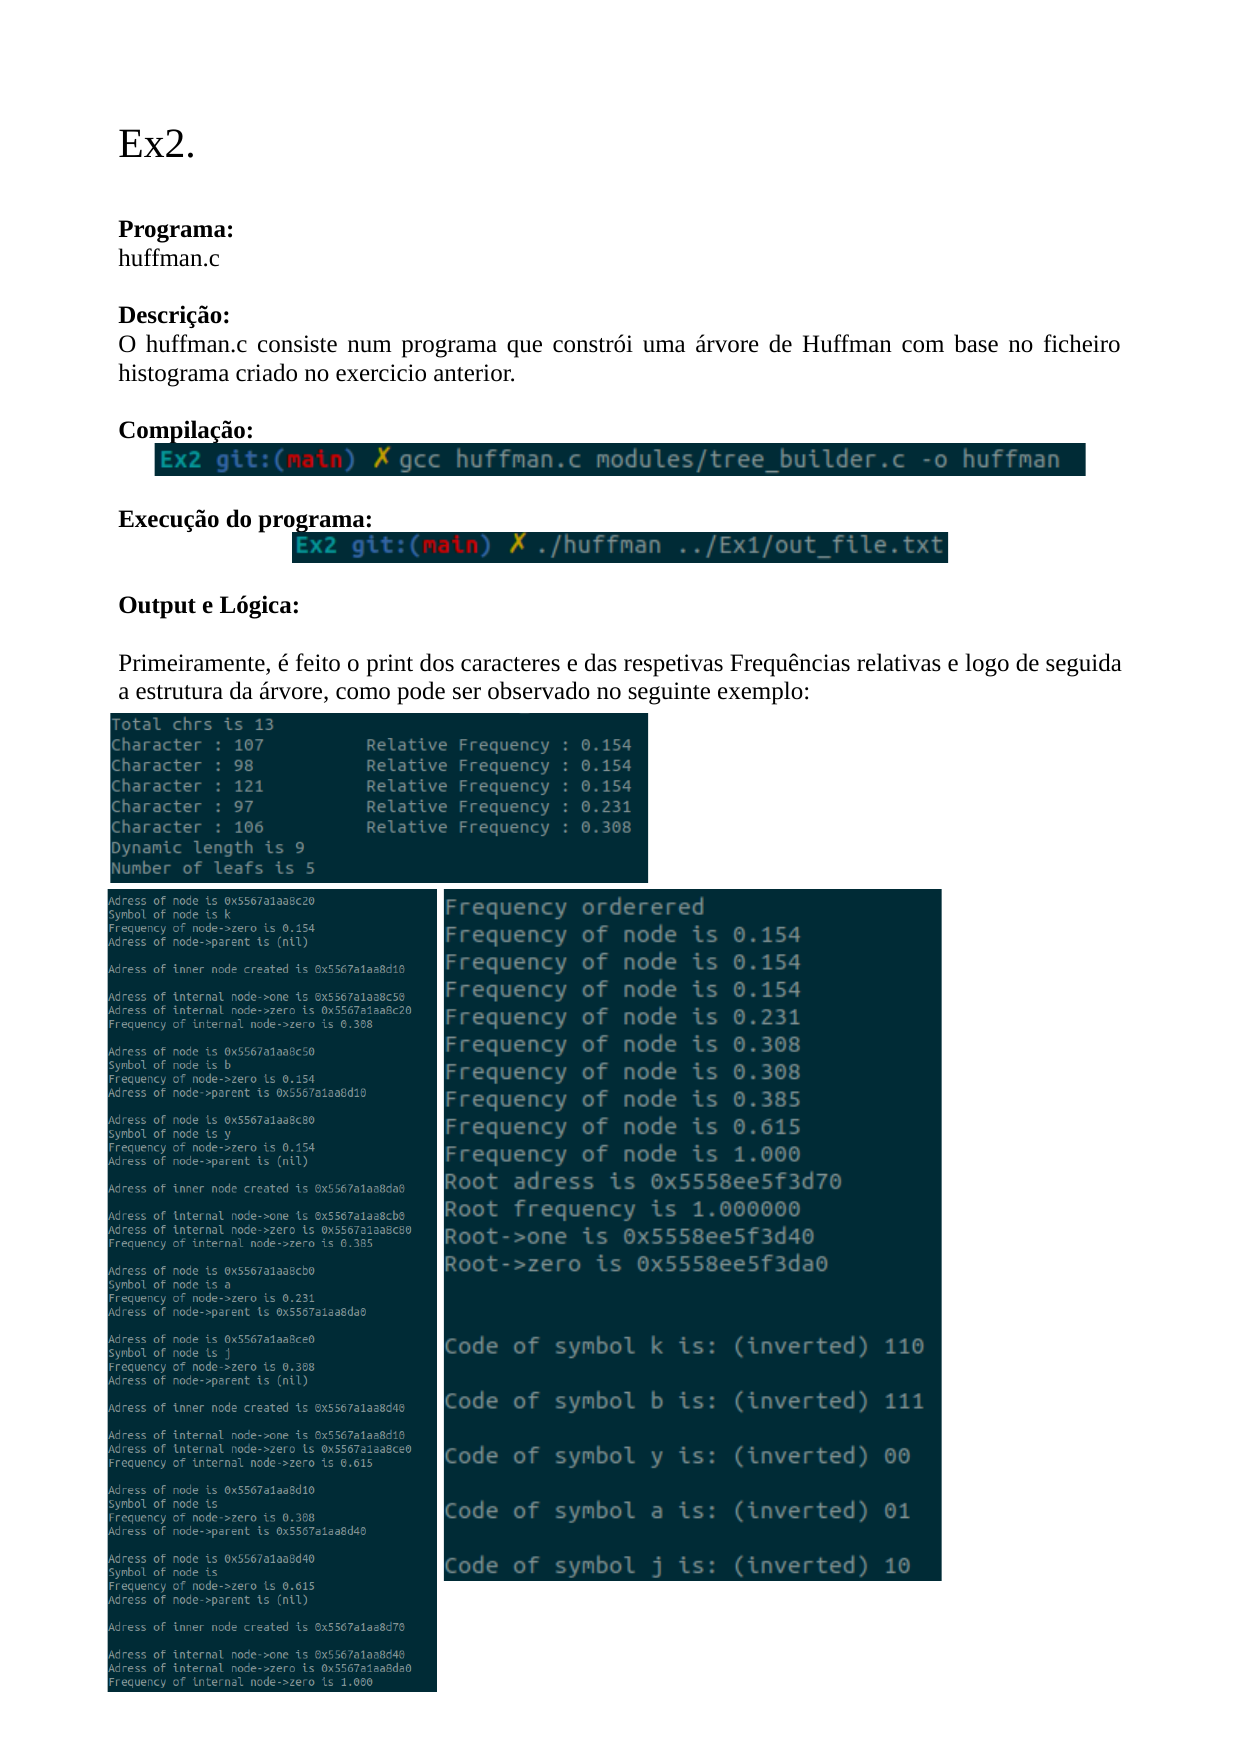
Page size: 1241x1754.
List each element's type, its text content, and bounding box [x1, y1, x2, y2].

picture [123, 820, 130, 832]
picture [625, 958, 635, 969]
picture [726, 454, 735, 467]
picture [215, 862, 222, 873]
picture [447, 927, 456, 942]
picture [707, 1095, 717, 1106]
picture [487, 1561, 498, 1573]
picture [652, 903, 663, 914]
picture [776, 1561, 787, 1573]
picture [789, 1342, 801, 1353]
picture [625, 1122, 635, 1134]
picture [866, 454, 876, 467]
picture [245, 822, 263, 832]
picture [514, 903, 526, 914]
picture [583, 1150, 595, 1161]
picture [210, 1143, 217, 1150]
picture [860, 1446, 867, 1467]
picture [542, 454, 552, 467]
picture [210, 1074, 216, 1082]
picture [480, 762, 508, 774]
picture [624, 903, 636, 914]
picture [439, 742, 447, 750]
picture [461, 1122, 470, 1134]
picture [583, 930, 595, 942]
picture [613, 785, 620, 791]
picture [529, 1259, 538, 1271]
picture [542, 824, 547, 836]
picture [639, 1232, 648, 1244]
picture [461, 822, 467, 832]
picture [110, 781, 120, 791]
picture [153, 804, 171, 812]
picture [680, 1256, 690, 1271]
text Execução do programa: [118, 504, 1122, 533]
picture [134, 719, 140, 730]
picture [764, 535, 773, 557]
picture [789, 1037, 800, 1052]
picture [680, 1502, 690, 1518]
picture [613, 744, 620, 750]
picture [123, 845, 130, 856]
picture [423, 540, 449, 553]
picture [694, 1451, 703, 1463]
picture [266, 719, 273, 730]
picture [665, 1067, 677, 1079]
picture [666, 1256, 676, 1271]
picture [144, 742, 150, 750]
picture [707, 985, 717, 997]
picture [501, 1013, 511, 1024]
picture [509, 532, 527, 554]
picture [625, 1013, 635, 1024]
picture [762, 1009, 772, 1024]
picture [542, 785, 547, 795]
picture [915, 1394, 923, 1408]
picture [604, 740, 610, 750]
picture [556, 1067, 566, 1084]
picture [776, 1452, 786, 1463]
picture [513, 454, 538, 467]
picture [860, 1336, 867, 1358]
picture [621, 540, 646, 553]
picture [488, 1255, 497, 1271]
picture [680, 1174, 690, 1189]
picture [624, 1229, 636, 1244]
picture [229, 965, 236, 972]
picture [367, 760, 375, 771]
picture [653, 1557, 661, 1577]
picture [410, 534, 419, 557]
picture [598, 1063, 609, 1079]
picture [501, 1095, 511, 1106]
picture [210, 924, 216, 931]
picture [803, 1171, 813, 1189]
picture [514, 1506, 526, 1518]
picture [789, 955, 801, 969]
picture [833, 535, 845, 553]
picture [694, 953, 703, 969]
picture [625, 1392, 635, 1408]
picture [680, 1229, 690, 1244]
picture [143, 721, 150, 730]
picture [501, 1067, 511, 1079]
picture [237, 740, 242, 750]
picture [556, 1561, 566, 1573]
picture [531, 826, 538, 832]
picture [287, 450, 341, 467]
picture [529, 1337, 540, 1353]
picture [154, 742, 171, 750]
picture [154, 783, 171, 791]
picture [598, 1090, 608, 1106]
picture [583, 1205, 594, 1216]
picture [625, 1095, 635, 1106]
picture [556, 1451, 566, 1463]
picture [488, 1173, 497, 1189]
picture [110, 740, 120, 750]
picture [680, 1392, 690, 1408]
text Compilação: [118, 415, 1122, 444]
picture [789, 982, 801, 997]
picture [598, 903, 607, 914]
picture [652, 1506, 662, 1518]
picture [775, 1226, 786, 1244]
picture [443, 1339, 457, 1353]
picture [471, 824, 477, 832]
picture [173, 845, 181, 853]
picture [325, 537, 336, 553]
picture [480, 783, 508, 794]
picture [191, 1626, 201, 1630]
picture [555, 1232, 567, 1244]
picture [693, 1035, 703, 1052]
picture [529, 1447, 540, 1463]
picture [694, 1397, 703, 1408]
picture [461, 930, 470, 942]
picture [420, 804, 426, 812]
picture [529, 903, 552, 914]
picture [721, 537, 731, 553]
picture [749, 1256, 758, 1271]
picture [803, 1259, 813, 1271]
picture [487, 1067, 497, 1083]
picture [175, 739, 181, 750]
picture [860, 1501, 867, 1522]
picture [789, 1506, 800, 1518]
picture [734, 1037, 746, 1052]
picture [734, 955, 746, 969]
picture [885, 1503, 897, 1518]
picture [625, 985, 635, 997]
picture [461, 801, 467, 812]
picture [480, 742, 508, 753]
picture [144, 783, 150, 791]
picture [501, 1122, 511, 1134]
picture [515, 1260, 526, 1269]
picture [597, 1232, 607, 1244]
picture [652, 1229, 662, 1244]
picture [837, 448, 848, 467]
picture [443, 1448, 456, 1463]
picture [762, 1037, 772, 1052]
picture [184, 824, 192, 832]
picture [246, 760, 252, 771]
picture [256, 740, 263, 750]
picture [666, 1177, 676, 1189]
picture [110, 763, 119, 771]
picture [582, 781, 590, 791]
picture [639, 903, 648, 914]
picture [195, 804, 201, 812]
picture [711, 450, 721, 467]
picture [579, 540, 590, 553]
picture [471, 804, 477, 812]
picture [598, 1008, 608, 1024]
picture [459, 1336, 484, 1353]
picture [246, 862, 253, 873]
picture [511, 804, 528, 812]
picture [511, 762, 528, 771]
picture [638, 924, 662, 942]
picture [542, 1259, 553, 1271]
picture [904, 536, 914, 553]
picture [195, 824, 201, 832]
picture [447, 1092, 456, 1106]
picture [133, 861, 161, 873]
picture [514, 1451, 526, 1463]
picture [107, 1652, 116, 1658]
picture [830, 1555, 854, 1573]
picture [528, 1171, 539, 1189]
picture [461, 958, 470, 969]
picture [597, 1035, 609, 1051]
picture [887, 1339, 895, 1353]
picture [378, 824, 386, 832]
picture [420, 821, 426, 832]
picture [531, 744, 538, 750]
picture [789, 1561, 800, 1573]
picture [776, 1506, 786, 1518]
picture [439, 804, 447, 812]
picture [459, 1500, 484, 1518]
picture [501, 930, 511, 942]
picture [163, 451, 172, 467]
picture [529, 1040, 552, 1052]
picture [459, 1555, 484, 1573]
picture [447, 1119, 456, 1134]
picture [429, 454, 440, 467]
picture [604, 760, 610, 771]
picture [818, 1502, 827, 1518]
picture [694, 1145, 703, 1161]
picture [583, 1446, 622, 1463]
picture [473, 1095, 497, 1111]
picture [210, 1294, 216, 1301]
picture [231, 450, 243, 467]
picture [210, 1581, 216, 1589]
picture [529, 1095, 552, 1106]
picture [176, 760, 181, 771]
picture [899, 1558, 911, 1573]
picture [810, 450, 820, 467]
picture [514, 1013, 526, 1024]
picture [789, 1064, 800, 1079]
picture [267, 841, 273, 853]
text huffman.c [118, 243, 1122, 271]
picture [762, 1342, 772, 1353]
picture [133, 742, 140, 750]
picture [176, 801, 181, 812]
picture [154, 718, 160, 730]
picture [582, 760, 590, 771]
picture [410, 760, 416, 771]
picture [598, 1255, 607, 1271]
picture [680, 1337, 690, 1353]
picture [885, 1448, 911, 1463]
picture [707, 1013, 717, 1024]
picture [565, 534, 576, 553]
picture [443, 1503, 456, 1518]
picture [860, 1391, 867, 1413]
picture [603, 801, 610, 812]
picture [556, 903, 566, 919]
picture [488, 1200, 497, 1216]
picture [429, 804, 436, 812]
picture [918, 540, 928, 553]
picture [487, 1451, 498, 1463]
picture [473, 903, 497, 919]
picture [816, 1256, 828, 1271]
picture [529, 1067, 552, 1079]
text Descrição: [118, 300, 1122, 329]
picture [225, 865, 233, 873]
picture [694, 1342, 703, 1353]
picture [901, 1394, 909, 1408]
picture [818, 1447, 827, 1463]
picture [830, 1445, 854, 1463]
picture [373, 446, 391, 468]
picture [486, 450, 497, 467]
picture [610, 1205, 621, 1216]
picture [734, 1009, 746, 1024]
picture [775, 1037, 787, 1052]
picture [625, 1177, 635, 1189]
picture [110, 801, 120, 812]
picture [529, 985, 552, 997]
picture [447, 982, 456, 997]
picture [625, 1337, 635, 1353]
picture [887, 1558, 895, 1573]
picture [521, 824, 528, 832]
picture [552, 535, 561, 557]
picture [655, 450, 665, 467]
picture [133, 824, 140, 832]
picture [529, 1122, 552, 1134]
picture [734, 982, 746, 997]
picture [191, 1187, 201, 1191]
picture [210, 1513, 217, 1520]
picture [556, 958, 566, 974]
picture [706, 1256, 717, 1271]
picture [556, 930, 566, 946]
text Ex2. [118, 118, 1122, 166]
picture [184, 718, 191, 729]
picture [665, 985, 677, 997]
picture [598, 926, 609, 942]
picture [204, 845, 212, 853]
picture [638, 1034, 662, 1052]
picture [625, 1447, 635, 1463]
picture [707, 958, 717, 969]
picture [695, 1202, 703, 1216]
picture [514, 1067, 526, 1079]
picture [901, 1339, 909, 1353]
picture [734, 1064, 746, 1079]
picture [458, 448, 468, 467]
picture [720, 1202, 801, 1216]
picture [569, 1259, 581, 1271]
picture [529, 1502, 540, 1518]
picture [604, 781, 610, 791]
picture [389, 759, 395, 771]
picture [557, 1259, 566, 1271]
picture [488, 1228, 497, 1244]
picture [542, 930, 552, 942]
picture [830, 1391, 854, 1408]
picture [735, 1391, 743, 1412]
picture [697, 450, 707, 472]
picture [720, 1259, 746, 1271]
picture [598, 448, 637, 467]
picture [205, 721, 212, 730]
picture [237, 822, 242, 832]
picture [776, 955, 786, 969]
picture [471, 742, 477, 750]
picture [583, 1391, 622, 1408]
picture [481, 534, 491, 557]
picture [824, 450, 834, 467]
picture [529, 1557, 540, 1573]
picture [735, 540, 745, 553]
picture [123, 758, 130, 771]
picture [651, 1174, 663, 1189]
picture [195, 721, 201, 729]
picture [514, 1040, 526, 1052]
picture [153, 845, 162, 853]
picture [459, 1177, 485, 1189]
picture [665, 1150, 677, 1161]
picture [789, 927, 800, 942]
picture [389, 800, 395, 812]
picture [107, 1186, 116, 1192]
picture [735, 1501, 743, 1522]
picture [735, 1555, 743, 1577]
picture [473, 1013, 497, 1029]
picture [531, 804, 538, 812]
picture [315, 540, 322, 553]
picture [429, 763, 436, 771]
picture [804, 1561, 813, 1573]
picture [736, 1147, 744, 1161]
picture [707, 1174, 717, 1189]
picture [683, 454, 693, 467]
picture [307, 863, 314, 873]
picture [529, 930, 539, 942]
text O huffman.c consiste num programa que constrói uma árvore de Huffman com base no ficheiro histograma criado no exercicio anterior. [118, 329, 1122, 386]
picture [556, 985, 567, 1001]
picture [420, 759, 426, 771]
picture [113, 719, 120, 729]
picture [735, 1336, 743, 1358]
picture [225, 718, 232, 730]
picture [514, 1122, 526, 1134]
picture [144, 762, 150, 770]
picture [707, 1232, 732, 1244]
picture [447, 1037, 456, 1051]
picture [623, 822, 630, 832]
picture [346, 448, 355, 471]
picture [177, 454, 187, 467]
picture [623, 760, 630, 770]
picture [447, 900, 456, 914]
picture [447, 1147, 456, 1161]
picture [443, 1202, 456, 1216]
picture [459, 1205, 485, 1216]
picture [761, 1147, 801, 1161]
picture [461, 740, 466, 750]
picture [776, 1397, 787, 1408]
picture [638, 1061, 662, 1079]
picture [514, 930, 526, 942]
picture [776, 1173, 787, 1189]
picture [805, 536, 815, 553]
picture [443, 1174, 456, 1189]
picture [583, 1501, 622, 1518]
picture [638, 1144, 662, 1161]
picture [246, 840, 252, 853]
picture [400, 454, 411, 472]
picture [556, 1150, 566, 1166]
picture [399, 824, 406, 832]
picture [555, 1177, 567, 1189]
picture [236, 721, 242, 730]
picture [296, 842, 304, 853]
picture [652, 1452, 662, 1468]
picture [515, 1232, 552, 1244]
picture [487, 1342, 498, 1353]
picture [791, 1009, 799, 1024]
picture [570, 1452, 580, 1468]
picture [707, 1067, 717, 1079]
picture [367, 740, 375, 750]
picture [978, 455, 988, 467]
picture [501, 1150, 511, 1161]
picture [268, 1677, 274, 1685]
picture [597, 980, 609, 997]
picture [501, 958, 511, 969]
picture [638, 952, 662, 969]
picture [459, 1259, 485, 1271]
picture [144, 804, 150, 812]
picture [378, 742, 385, 750]
picture [611, 1173, 621, 1189]
picture [110, 863, 130, 873]
picture [514, 1177, 525, 1189]
picture [818, 1392, 827, 1408]
picture [237, 781, 242, 791]
picture [623, 740, 630, 750]
picture [638, 1116, 662, 1134]
picture [570, 1397, 580, 1413]
picture [679, 897, 703, 914]
picture [665, 930, 677, 942]
picture [650, 540, 660, 553]
picture [473, 958, 497, 974]
picture [439, 762, 447, 771]
picture [443, 1256, 456, 1271]
picture [680, 1557, 690, 1573]
picture [511, 824, 518, 832]
picture [640, 455, 651, 467]
picture [529, 1013, 552, 1024]
picture [381, 537, 393, 553]
picture [461, 1095, 470, 1106]
picture [245, 451, 258, 467]
picture [694, 1090, 703, 1106]
picture [514, 1095, 526, 1106]
picture [652, 1336, 662, 1353]
picture [638, 1007, 662, 1024]
picture [665, 1095, 677, 1106]
picture [790, 1092, 800, 1106]
picture [804, 1342, 813, 1353]
picture [378, 762, 386, 771]
picture [556, 1013, 566, 1029]
picture [887, 1394, 896, 1408]
picture [473, 930, 497, 946]
picture [749, 1557, 758, 1573]
picture [775, 1064, 787, 1079]
picture [184, 804, 192, 812]
picture [191, 968, 201, 972]
picture [707, 930, 717, 942]
picture [195, 841, 201, 853]
picture [414, 454, 426, 467]
picture [583, 1095, 595, 1106]
picture [123, 779, 130, 791]
picture [912, 1339, 924, 1353]
picture [399, 742, 406, 750]
picture [610, 897, 621, 914]
picture [817, 1557, 827, 1573]
picture [399, 783, 406, 791]
picture [420, 739, 426, 750]
picture [514, 985, 526, 997]
picture [625, 1067, 635, 1079]
picture [584, 1227, 593, 1244]
picture [184, 865, 192, 873]
picture [720, 1174, 731, 1189]
picture [480, 804, 508, 815]
picture [439, 783, 447, 791]
picture [529, 1150, 552, 1161]
picture [487, 1397, 498, 1408]
picture [694, 1174, 703, 1189]
picture [514, 1397, 526, 1408]
picture [583, 985, 595, 997]
picture [570, 1342, 580, 1358]
picture [734, 1177, 759, 1189]
picture [543, 1177, 552, 1189]
picture [804, 1506, 813, 1518]
picture [763, 1255, 773, 1271]
picture [399, 762, 406, 771]
picture [762, 1506, 772, 1518]
picture [355, 1679, 372, 1683]
picture [246, 801, 253, 812]
picture [268, 1019, 274, 1027]
picture [598, 953, 608, 969]
picture [164, 865, 171, 873]
picture [304, 1555, 310, 1562]
picture [625, 1557, 635, 1573]
picture [556, 1397, 566, 1408]
picture [776, 540, 801, 553]
picture [143, 845, 150, 853]
picture [583, 903, 595, 914]
picture [790, 1174, 800, 1189]
picture [734, 927, 746, 942]
picture [734, 1119, 746, 1134]
picture [556, 1095, 567, 1111]
picture [514, 1342, 526, 1353]
picture [367, 801, 375, 812]
picture [875, 540, 887, 553]
picture [694, 1256, 703, 1271]
picture [776, 1009, 786, 1024]
picture [789, 1229, 814, 1244]
picture [356, 1309, 365, 1315]
picture [830, 1500, 854, 1518]
picture [734, 1092, 746, 1106]
picture [154, 762, 171, 771]
picture [735, 1229, 745, 1244]
picture [511, 742, 518, 750]
picture [529, 1205, 538, 1216]
picture [107, 1556, 116, 1562]
picture [762, 1451, 772, 1463]
picture [901, 1503, 909, 1518]
picture [461, 1013, 470, 1024]
picture [133, 762, 140, 771]
picture [694, 981, 703, 997]
picture [569, 454, 580, 467]
picture [707, 1122, 717, 1134]
picture [501, 1040, 511, 1052]
picture [184, 742, 191, 750]
picture [459, 1446, 484, 1463]
picture [225, 845, 232, 856]
picture [789, 1451, 800, 1463]
picture [175, 780, 181, 791]
picture [707, 1150, 717, 1161]
picture [195, 762, 201, 770]
picture [776, 927, 786, 942]
picture [738, 454, 764, 467]
picture [531, 785, 538, 791]
picture [529, 958, 552, 969]
picture [776, 1256, 786, 1271]
picture [514, 958, 526, 969]
picture [298, 537, 308, 553]
picture [694, 926, 703, 942]
picture [473, 1067, 484, 1079]
picture [790, 1119, 800, 1134]
picture [680, 1447, 690, 1463]
picture [367, 822, 375, 832]
picture [257, 719, 262, 730]
picture [665, 1122, 677, 1134]
picture [652, 1391, 664, 1408]
picture [608, 535, 619, 553]
picture [830, 1174, 842, 1189]
picture [556, 1122, 566, 1138]
picture [666, 1229, 676, 1244]
picture [569, 1205, 580, 1216]
picture [851, 454, 863, 467]
picture [625, 1040, 635, 1051]
picture [750, 537, 759, 553]
picture [665, 1013, 677, 1024]
picture [459, 1232, 485, 1244]
picture [399, 804, 406, 812]
picture [447, 955, 456, 969]
picture [748, 1227, 760, 1244]
picture [638, 979, 662, 997]
picture [215, 845, 222, 853]
picture [932, 536, 942, 553]
picture [598, 1118, 609, 1134]
text Primeiramente, é feito o print dos caracteres e das respetivas Frequências relativas e logo de seguida a estrutura da árvore, como pode ser observado no seguinte exemplo: [118, 648, 1122, 705]
picture [665, 958, 677, 969]
picture [762, 1092, 772, 1106]
picture [268, 1239, 275, 1246]
picture [598, 1145, 608, 1161]
picture [154, 824, 171, 832]
picture [1020, 454, 1045, 467]
picture [461, 985, 470, 997]
picture [789, 1253, 800, 1271]
picture [276, 845, 283, 853]
picture [429, 742, 435, 750]
picture [583, 1040, 595, 1052]
picture [762, 1229, 772, 1244]
text Programa: [118, 214, 1122, 243]
picture [409, 821, 416, 832]
picture [443, 1558, 456, 1573]
picture [287, 865, 293, 873]
picture [652, 1259, 663, 1271]
picture [501, 985, 511, 997]
picture [964, 448, 974, 467]
picture [514, 1561, 526, 1573]
picture [133, 845, 140, 853]
picture [123, 721, 131, 730]
picture [165, 841, 171, 853]
picture [461, 903, 470, 914]
picture [429, 824, 437, 832]
picture [439, 824, 447, 832]
picture [461, 1150, 470, 1161]
picture [237, 842, 242, 853]
picture [804, 1451, 813, 1463]
picture [735, 1446, 743, 1467]
picture [195, 742, 201, 750]
picture [410, 780, 416, 791]
picture [556, 1342, 566, 1353]
picture [638, 1256, 650, 1271]
picture [582, 822, 590, 832]
picture [761, 1119, 773, 1134]
picture [459, 1391, 484, 1408]
picture [487, 1506, 498, 1518]
picture [511, 783, 518, 791]
picture [367, 535, 379, 553]
picture [583, 1555, 622, 1573]
picture [583, 1122, 595, 1134]
picture [473, 1122, 497, 1138]
picture [762, 1397, 772, 1408]
picture [473, 1040, 497, 1056]
picture [694, 1008, 703, 1024]
picture [110, 822, 120, 832]
picture [542, 1205, 566, 1221]
picture [556, 1506, 566, 1518]
picture [443, 1229, 456, 1244]
picture [764, 955, 772, 969]
picture [625, 1150, 635, 1161]
picture [556, 1040, 567, 1056]
picture [638, 1089, 662, 1106]
picture [389, 739, 395, 750]
picture [411, 801, 416, 812]
picture [473, 1150, 497, 1166]
picture [584, 1177, 593, 1189]
picture [694, 1561, 703, 1573]
picture [582, 801, 590, 812]
picture [570, 1506, 580, 1523]
picture [583, 1336, 622, 1353]
picture [694, 1063, 703, 1079]
picture [107, 1090, 116, 1096]
picture [594, 535, 605, 553]
picture [603, 822, 610, 832]
picture [694, 1506, 703, 1518]
picture [473, 985, 497, 1001]
picture [804, 1397, 813, 1408]
picture [229, 1623, 236, 1630]
picture [110, 842, 121, 853]
picture [529, 1392, 540, 1408]
picture [420, 780, 426, 791]
picture [521, 742, 528, 750]
picture [667, 903, 676, 914]
picture [614, 801, 620, 812]
picture [471, 762, 477, 770]
picture [613, 822, 621, 832]
picture [830, 1336, 854, 1353]
picture [623, 781, 630, 791]
picture [668, 454, 680, 467]
picture [749, 1337, 758, 1353]
picture [707, 1040, 717, 1052]
picture [389, 780, 395, 791]
picture [582, 740, 590, 750]
picture [775, 1342, 787, 1353]
picture [195, 783, 201, 791]
picture [195, 862, 202, 873]
picture [707, 535, 716, 557]
picture [653, 1200, 662, 1216]
picture [847, 535, 858, 553]
picture [191, 451, 200, 467]
picture [443, 1394, 457, 1408]
picture [625, 1205, 635, 1221]
picture [775, 1092, 786, 1106]
picture [583, 1067, 595, 1079]
picture [514, 1150, 526, 1161]
picture [235, 865, 242, 873]
picture [133, 804, 140, 812]
picture [184, 762, 192, 771]
picture [763, 927, 772, 942]
picture [936, 454, 948, 467]
picture [789, 1397, 801, 1408]
picture [777, 1119, 786, 1134]
picture [471, 783, 477, 791]
picture [521, 783, 528, 791]
text Output e Lógica: [118, 590, 1122, 619]
picture [257, 781, 262, 791]
picture [583, 1013, 595, 1024]
picture [378, 804, 386, 812]
picture [542, 763, 549, 772]
picture [277, 862, 283, 873]
picture [665, 1040, 677, 1052]
picture [583, 958, 595, 969]
picture [516, 1200, 526, 1216]
picture [817, 1338, 827, 1353]
picture [144, 824, 150, 832]
picture [461, 1067, 470, 1079]
picture [500, 450, 511, 467]
picture [749, 1392, 758, 1408]
picture [893, 454, 904, 467]
picture [275, 449, 283, 471]
picture [107, 1049, 116, 1055]
picture [1007, 450, 1018, 467]
picture [762, 1561, 772, 1573]
picture [693, 1229, 703, 1244]
picture [451, 535, 477, 553]
picture [235, 760, 243, 771]
picture [389, 821, 395, 832]
picture [429, 783, 437, 791]
picture [862, 535, 872, 553]
picture [531, 762, 538, 771]
picture [694, 1118, 703, 1134]
picture [235, 801, 243, 812]
picture [763, 982, 772, 997]
picture [781, 448, 806, 467]
picture [352, 540, 364, 557]
picture [625, 1502, 635, 1518]
picture [184, 783, 192, 791]
picture [597, 1205, 607, 1216]
picture [762, 1174, 772, 1189]
picture [480, 824, 508, 835]
picture [461, 760, 467, 771]
picture [542, 804, 549, 813]
picture [175, 821, 181, 832]
picture [461, 781, 467, 791]
picture [570, 1561, 580, 1577]
picture [378, 783, 386, 791]
picture [501, 903, 511, 914]
picture [625, 930, 635, 942]
picture [776, 982, 786, 997]
picture [749, 1502, 758, 1518]
picture [123, 738, 130, 750]
picture [570, 1177, 580, 1189]
picture [860, 1555, 867, 1577]
picture [471, 455, 482, 467]
picture [447, 1009, 456, 1024]
picture [611, 1259, 621, 1271]
picture [217, 455, 228, 472]
picture [817, 1174, 828, 1189]
picture [762, 1064, 772, 1079]
picture [666, 1205, 676, 1216]
picture [123, 799, 130, 812]
picture [245, 740, 253, 750]
picture [410, 739, 416, 750]
picture [133, 783, 140, 791]
picture [749, 1447, 758, 1463]
picture [993, 450, 1004, 467]
picture [1049, 454, 1059, 467]
picture [367, 781, 375, 791]
picture [461, 1040, 470, 1051]
picture [447, 1064, 456, 1079]
picture [625, 801, 630, 812]
